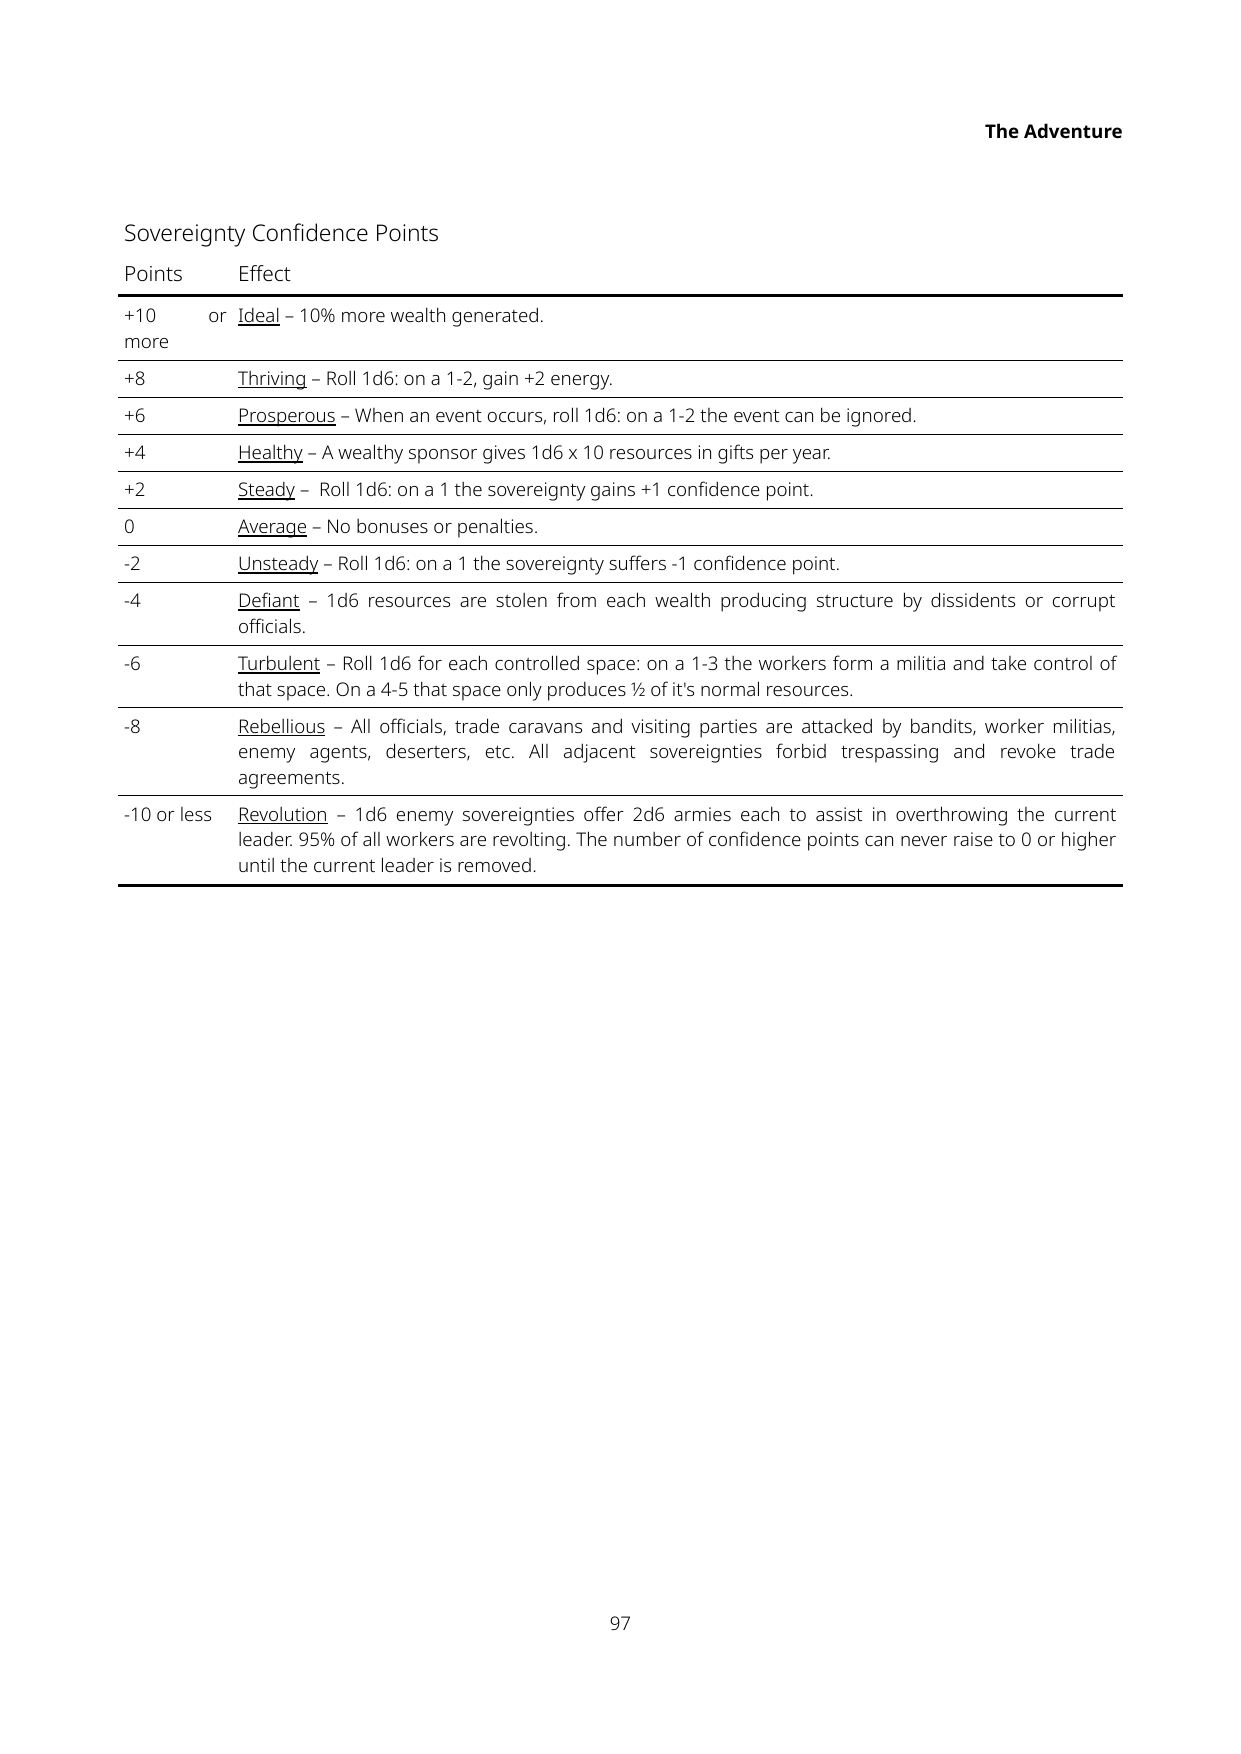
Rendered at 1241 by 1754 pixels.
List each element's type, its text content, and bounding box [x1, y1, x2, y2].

table_cell +10 or more [118, 297, 232, 359]
table_cell Unsteady – Roll 1d6: on a 1 the sovereignty suffers -1 confidence point. [232, 546, 1123, 582]
table_cell -4 [118, 583, 232, 644]
table_cell -8 [118, 708, 232, 795]
table_cell Ideal – 10% more wealth generated. [232, 297, 1123, 359]
table_cell +6 [118, 398, 232, 434]
table_cell Thriving – Roll 1d6: on a 1-2, gain +2 energy. [232, 361, 1123, 397]
table_cell +8 [118, 361, 232, 397]
table_header Sovereignty Confidence Points [118, 211, 1123, 254]
table_cell Defiant – 1d6 resources are stolen from each wealth producing structure by dissidents or corrupt officials. [232, 583, 1123, 644]
table_cell Rebellious – All officials, trade caravans and visiting parties are attacked by bandits, worker militias, enemy agents, deserters, etc. All adjacent sovereignties forbid trespassing and revoke trade agreements. [232, 708, 1123, 795]
table_cell -2 [118, 546, 232, 582]
table_cell +2 [118, 472, 232, 508]
table_cell Healthy – A wealthy sponsor gives 1d6 x 10 resources in gifts per year. [232, 435, 1123, 471]
table_cell Prosperous – When an event occurs, roll 1d6: on a 1-2 the event can be ignored. [232, 398, 1123, 434]
table_cell -6 [118, 646, 232, 707]
table_cell Average – No bonuses or penalties. [232, 509, 1123, 545]
table_cell Effect [232, 254, 1123, 294]
table_cell Revolution – 1d6 enemy sovereignties offer 2d6 armies each to assist in overthrowing the current leader. 95% of all workers are revolting. The number of confidence points can never raise to 0 or higher until the current leader is removed. [232, 796, 1123, 883]
table_cell Steady – Roll 1d6: on a 1 the sovereignty gains +1 confidence point. [232, 472, 1123, 508]
table_cell 0 [118, 509, 232, 545]
table_cell Turbulent – Roll 1d6 for each controlled space: on a 1-3 the workers form a militia and take control of that space. On a 4-5 that space only produces ½ of it's normal resources. [232, 646, 1123, 707]
table_cell Points [118, 254, 232, 294]
table_cell +4 [118, 435, 232, 471]
table_cell -10 or less [118, 796, 232, 883]
